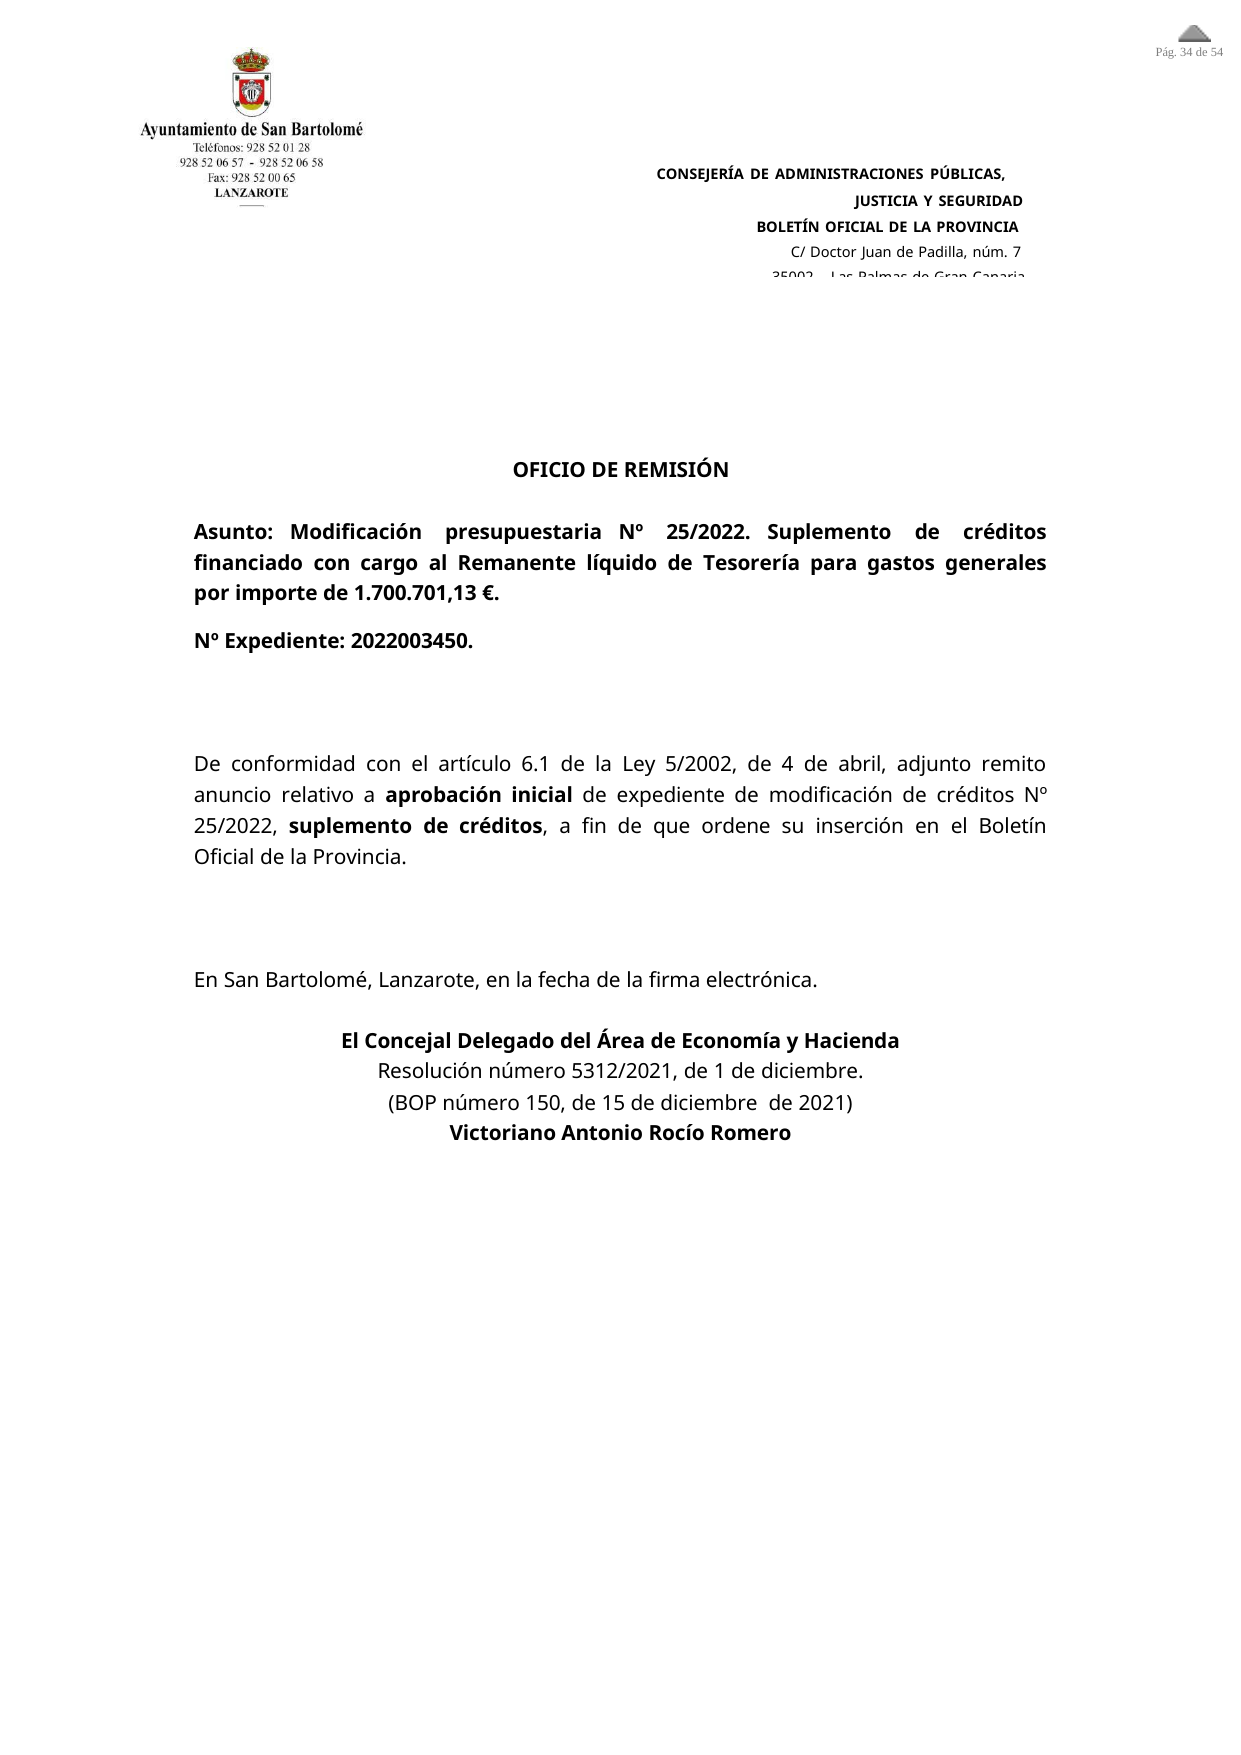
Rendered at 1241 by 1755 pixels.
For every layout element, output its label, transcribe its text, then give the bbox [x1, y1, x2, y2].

text El Concejal Delegado del Área de Economía y Hacienda [42, 1026, 1199, 1054]
text Resolución número 5312/2021, de 1 de diciembre. (BOP número 150, de 15 de diciembre de 2021) Victoriano Antonio Rocío Romero [357, 1057, 883, 1147]
picture [138, 47, 366, 208]
text Nº Expediente: 2022003450. [194, 626, 1236, 654]
text En San Bartolomé, Lanzarote, en la fecha de la firma electrónica. [194, 965, 1236, 993]
text Asunto: Modificación presupuestaria Nº 25/2022. Suplemento de créditos financiado con cargo al Remanente líquido de Tesorería para gastos generales por importe de 1.700.701,13 €. [194, 517, 1047, 607]
text OFICIO DE REMISIÓN [42, 455, 1200, 484]
picture [1177, 25, 1211, 42]
text De conformidad con el artículo 6.1 de la Ley 5/2002, de 4 de abril, adjunto remito anuncio relativo a aprobación inicial de expediente de modificación de créditos Nº 25/2022, suplemento de créditos, a fin de que ordene su inserción en el Boletín Oficial de la Provincia. [194, 749, 1047, 870]
